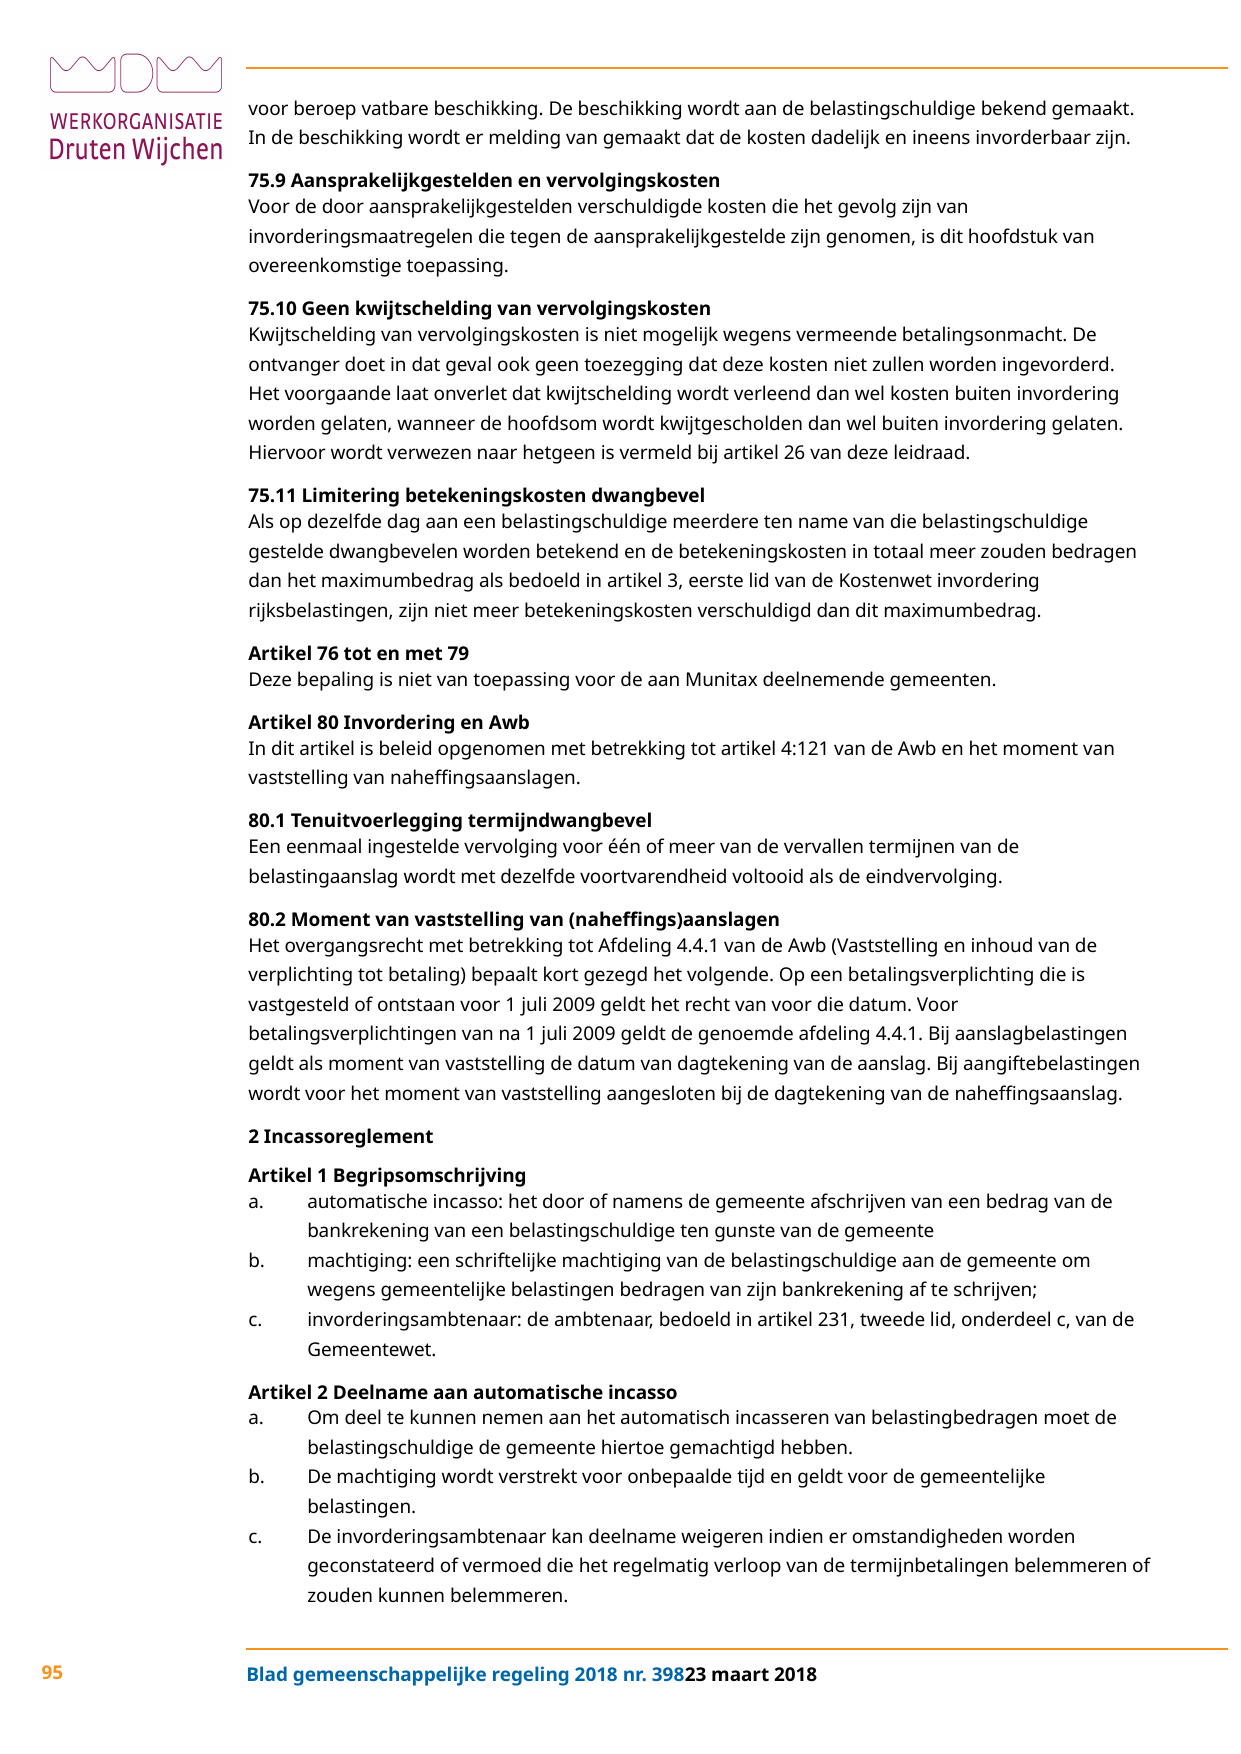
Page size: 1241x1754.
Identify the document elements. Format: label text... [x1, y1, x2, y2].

list invorderingsambtenaar: de ambtenaar, bedoeld in artikel 231, tweede lid, onderdeel c, van de Gemeentewet. [248, 1306, 1152, 1361]
text Voor de door aansprakelijkgestelden verschuldigde kosten die het gevolg zijn van invorderingsmaatregelen die tegen de aansprakelijkgestelde zijn genomen, is dit hoofdstuk van overeenkomstige toepassing. [248, 193, 1152, 278]
list Om deel te kunnen nemen aan het automatisch incasseren van belastingbedragen moet de belastingschuldige de gemeente hiertoe gemachtigd hebben. [248, 1404, 1152, 1460]
text voor beroep vatbare beschikking. De beschikking wordt aan de belastingschuldige bekend gemaakt. In de beschikking wordt er melding van gemaakt dat de kosten dadelijk en ineens invorderbaar zijn. [248, 95, 1152, 150]
text 75.9 Aansprakelijkgestelden en vervolgingskosten [248, 167, 1152, 193]
text 75.10 Geen kwijtschelding van vervolgingskosten [248, 296, 1152, 321]
text Deze bepaling is niet van toepassing voor de aan Munitax deelnemende gemeenten. [248, 666, 1152, 692]
text Artikel 76 tot en met 79 [248, 640, 1152, 666]
text Het voorgaande laat onverlet dat kwijtschelding wordt verleend dan wel kosten buiten invordering worden gelaten, wanneer de hoofdsom wordt kwijtgescholden dan wel buiten invordering gelaten. Hiervoor wordt verwezen naar hetgeen is vermeld bij artikel 26 van deze leidraad. [248, 380, 1152, 465]
text In dit artikel is beleid opgenomen met betrekking tot artikel 4:121 van de Awb en het moment van vaststelling van naheffingsaanslagen. [248, 735, 1152, 790]
text 80.2 Moment van vaststelling van (naheffings)aanslagen [248, 906, 1152, 932]
list automatische incasso: het door of namens de gemeente afschrijven van een bedrag van de bankrekening van een belastingschuldige ten gunste van de gemeente [248, 1188, 1152, 1243]
list De invorderingsambtenaar kan deelname weigeren indien er omstandigheden worden geconstateerd of vermoed die het regelmatig verloop van de termijnbetalingen belemmeren of zouden kunnen belemmeren. [248, 1523, 1152, 1608]
list De machtiging wordt verstrekt voor onbepaalde tijd en geldt voor de gemeentelijke belastingen. [248, 1464, 1152, 1519]
text Kwijtschelding van vervolgingskosten is niet mogelijk wegens vermeende betalingsonmacht. De ontvanger doet in dat geval ook geen toezegging dat deze kosten niet zullen worden ingevorderd. [248, 321, 1152, 377]
text Artikel 2 Deelname aan automatische incasso [248, 1379, 1152, 1404]
text Artikel 80 Invordering en Awb [248, 709, 1152, 735]
picture [41, 47, 231, 172]
text Het overgangsrecht met betrekking tot Afdeling 4.4.1 van de Awb (Vaststelling en inhoud van de verplichting tot betaling) bepaalt kort gezegd het volgende. Op een betalingsverplichting die is vastgesteld of ontstaan voor 1 juli 2009 geldt het recht van voor die datum. Voor betalingsverplichtingen van na 1 juli 2009 geldt de genoemde afdeling 4.4.1. Bij aanslagbelastingen geldt als moment van vaststelling de datum van dagtekening van de aanslag. Bij aangiftebelastingen wordt voor het moment van vaststelling aangesloten bij de dagtekening van de naheffingsaanslag. [248, 932, 1152, 1105]
text Artikel 1 Begripsomschrijving [248, 1162, 1152, 1188]
list machtiging: een schriftelijke machtiging van de belastingschuldige aan de gemeente om wegens gemeentelijke belastingen bedragen van zijn bankrekening af te schrijven; [248, 1247, 1152, 1302]
text 75.11 Limitering betekeningskosten dwangbevel [248, 483, 1152, 508]
text Een eenmaal ingestelde vervolging voor één of meer van de vervallen termijnen van de belastingaanslag wordt met dezelfde voortvarendheid voltooid als de eindvervolging. [248, 833, 1152, 889]
text 80.1 Tenuitvoerlegging termijndwangbevel [248, 808, 1152, 833]
text Als op dezelfde dag aan een belastingschuldige meerdere ten name van die belastingschuldige gestelde dwangbevelen worden betekend en de betekeningskosten in totaal meer zouden bedragen dan het maximumbedrag als bedoeld in artikel 3, eerste lid van de Kostenwet invordering rijksbelastingen, zijn niet meer betekeningskosten verschuldigd dan dit maximumbedrag. [248, 508, 1152, 623]
text 2 Incassoreglement [248, 1123, 1152, 1148]
